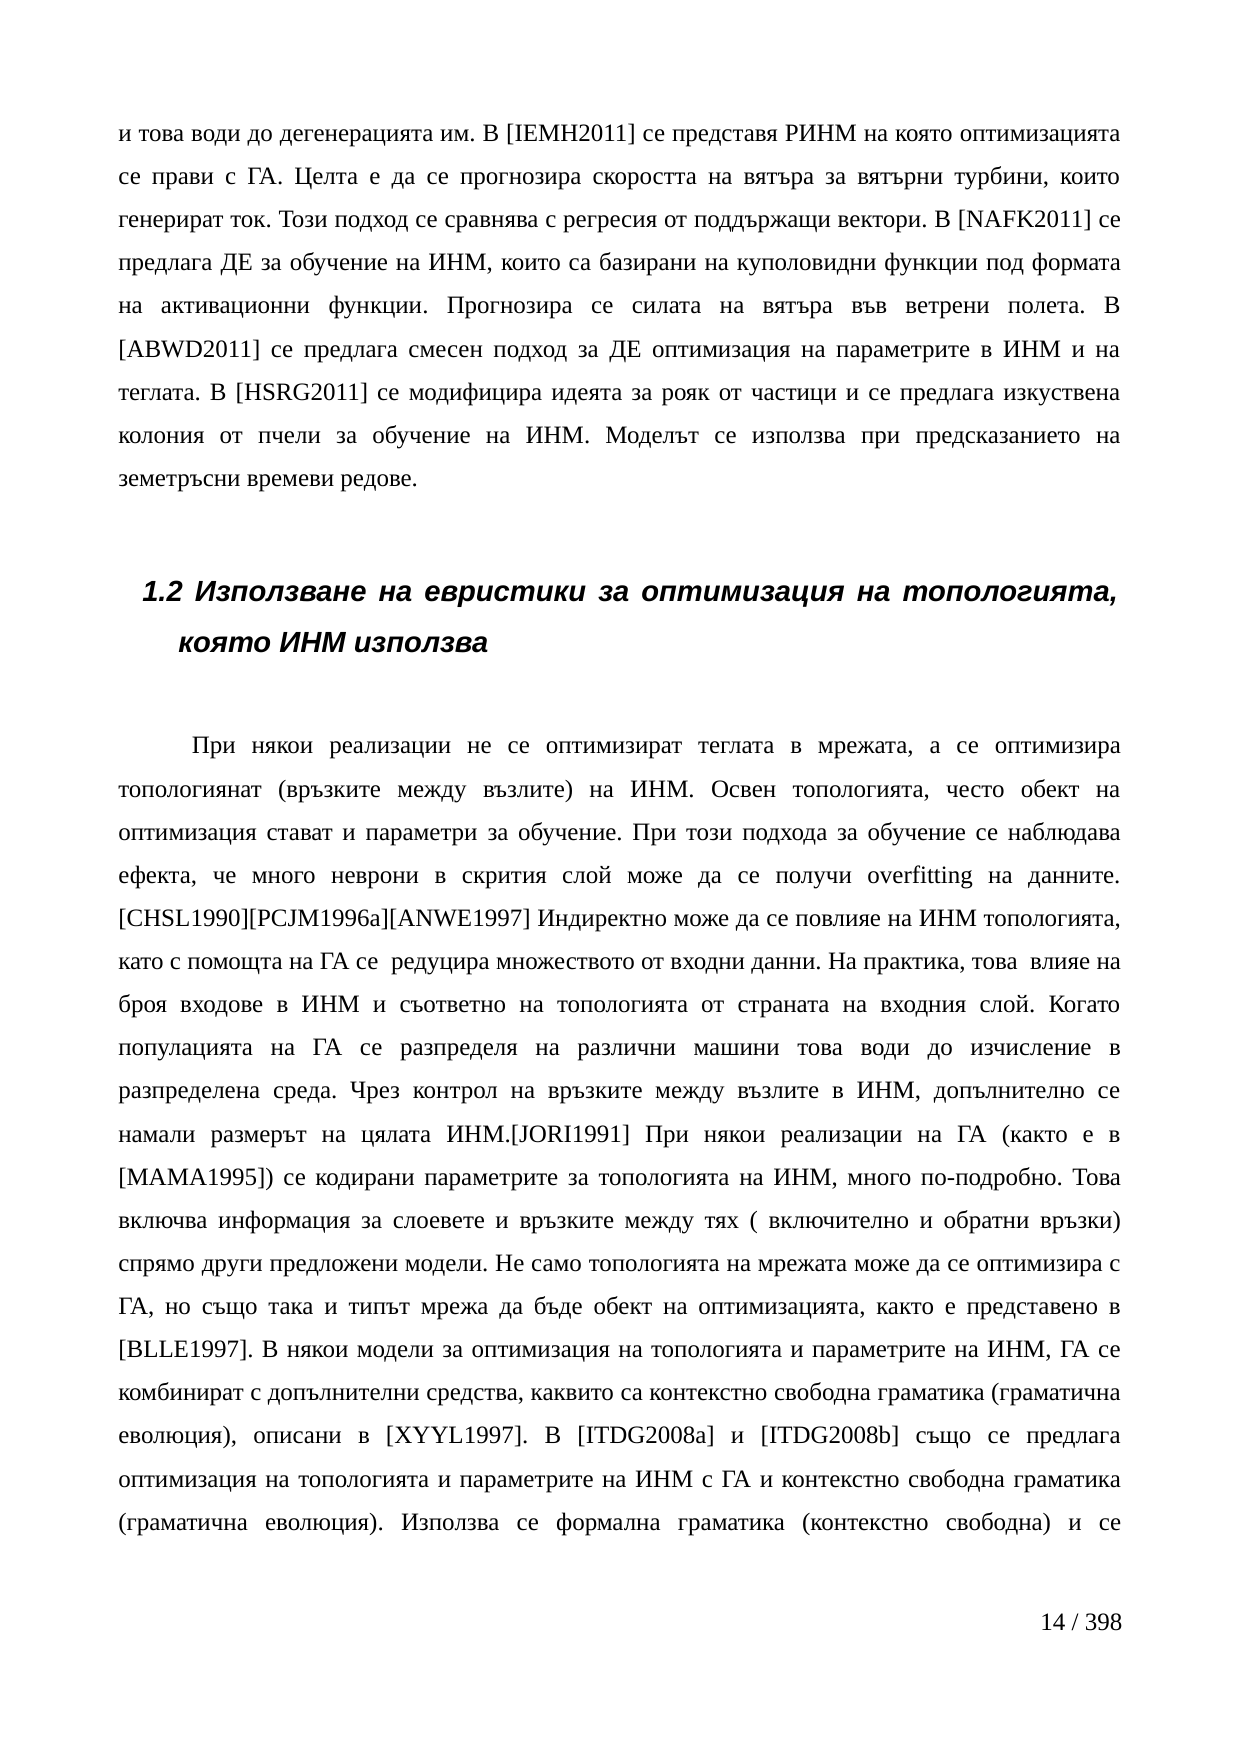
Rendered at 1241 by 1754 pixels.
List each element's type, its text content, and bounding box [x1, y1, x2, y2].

subtitle 1.2 Използване на евристики за оптимизация на топологията, която ИНМ използва [118, 574, 1122, 658]
text и това води до дегенерацията им. В [IEMH2011] се представя РИНМ на която оптимизацията се прави с ГА. Целта е да се прогнозира скоростта на вятъра за вятърни турбини, които генерират ток. Този подход се сравнява с регресия от поддържащи вектори. В [NAFK2011] се предлага ДЕ за обучение на ИНМ, които са базирани на куполовидни функции под формата на активационни функции. Прогнозира се силата на вятъра във ветрени полета. В [ABWD2011] се предлага смесен подход за ДЕ оптимизация на параметрите в ИНМ и на теглата. В [HSRG2011] се модифицира идеята за рояк от частици и се предлага изкуствена колония от пчели за обучение на ИНМ. Моделът се използва при предсказанието на земетръсни времеви редове. [118, 118, 1122, 492]
text При някои реализации не се оптимизират теглата в мрежата, а се оптимизира топологиянат (връзките между възлите) на ИНМ. Освен топологията, често обект на оптимизация стават и параметри за обучение. При този подхода за обучение се наблюдава ефекта, че много неврони в скрития слой може да се получи overfitting на данните. [CHSL1990][PCJM1996a][ANWE1997] Индиректно може да се повлияе на ИНМ топологията, като с помощта на ГА се редуцира множеството от входни данни. На практика, това влияе на броя входове в ИНМ и съответно на топологията от страната на входния слой. Когато популацията на ГА се разпределя на различни машини това води до изчисление в разпределена среда. Чрез контрол на връзките между възлите в ИНМ, допълнително се намали размерът на цялата ИНМ.[JORI1991] При някои реализации на ГА (както е в [MAMA1995]) се кодирани параметрите за топологията на ИНМ, много по-подробно. Това включва информация за слоевете и връзките между тях ( включително и обратни връзки) спрямо други предложени модели. Не само топологията на мрежата може да се оптимизира с ГА, но също така и типът мрежа да бъде обект на оптимизацията, както е представено в [BLLE1997]. В някои модели за оптимизация на топологията и параметрите на ИНМ, ГА се комбинират с допълнителни средства, каквито са контекстно свободна граматика (граматична еволюция), описани в [XYYL1997]. В [ITDG2008a] и [ITDG2008b] също се предлага оптимизация на топологията и параметрите на ИНМ с ГА и контекстно свободна граматика (граматична еволюция). Използва се формална граматика (контекстно свободна) и се [118, 731, 1122, 1536]
